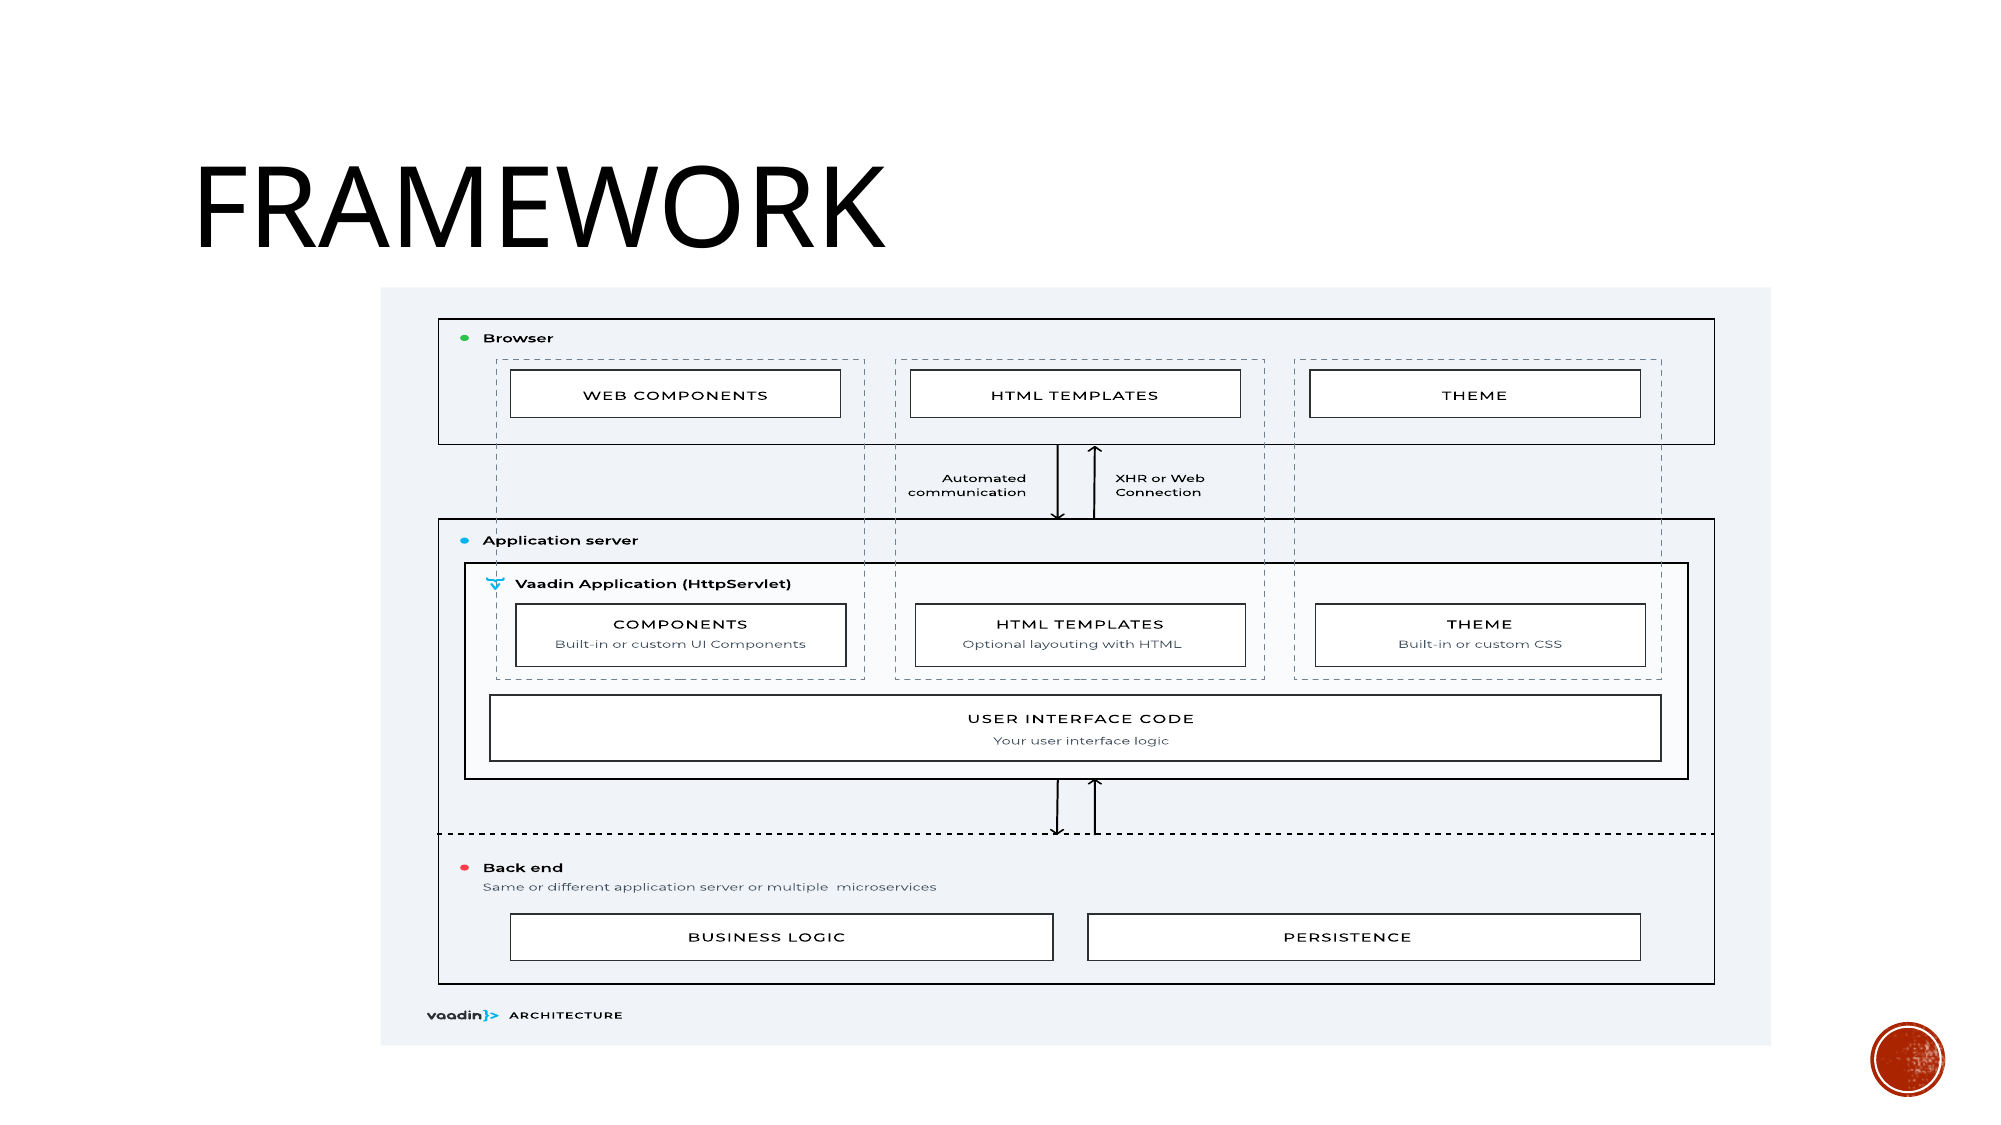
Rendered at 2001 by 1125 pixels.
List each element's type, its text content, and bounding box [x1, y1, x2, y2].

title Framework [175, 79, 1826, 344]
picture [380, 287, 1772, 1046]
